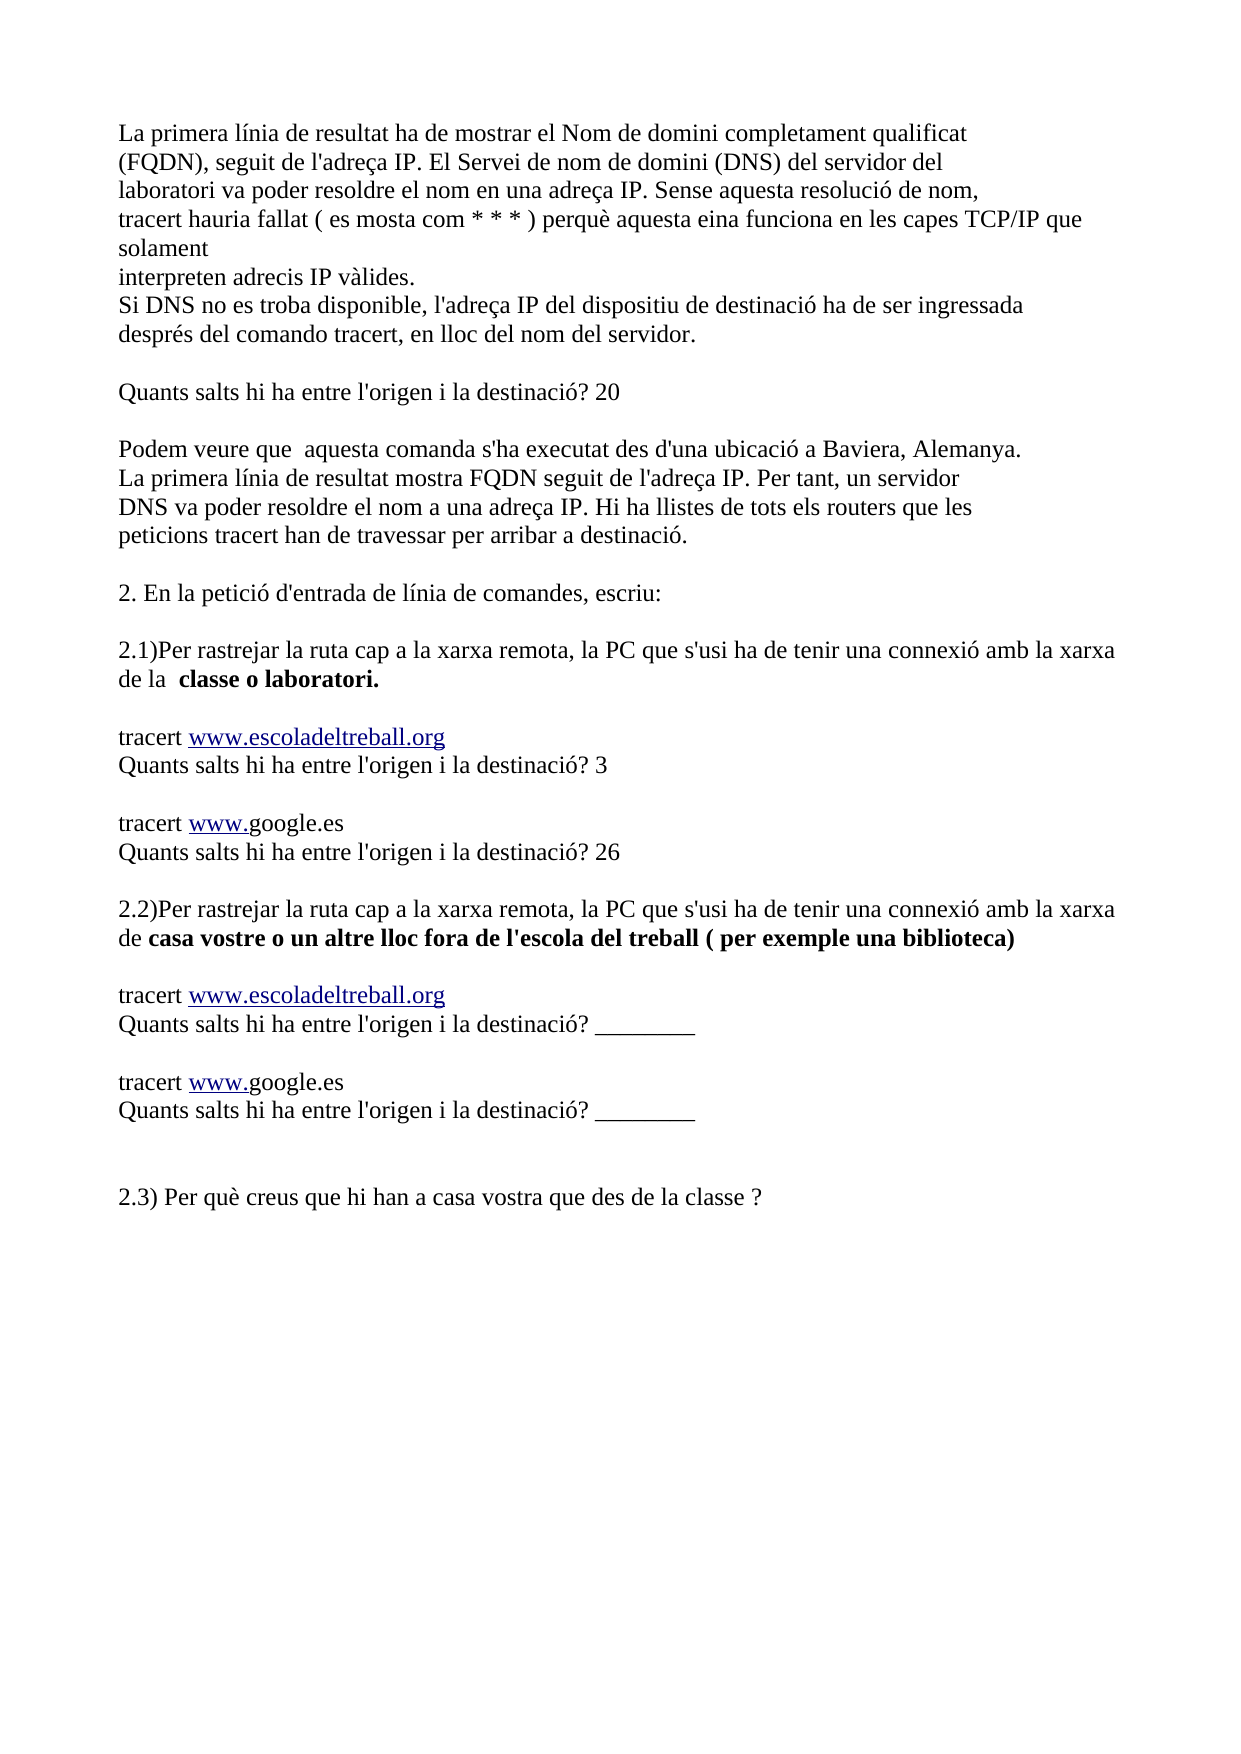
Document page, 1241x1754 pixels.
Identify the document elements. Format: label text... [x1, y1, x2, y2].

text tracert www.google.es [118, 808, 1122, 837]
text tracert www.escoladeltreball.org [118, 981, 1122, 1009]
text tracert www.escoladeltreball.org [118, 693, 1122, 751]
text 2.3) Per què creus que hi han a casa vostra que des de la classe ? [118, 1182, 1122, 1211]
text Podem veure que aquesta comanda s'ha executat des d'una ubicació a Baviera, Alemanya. La primera línia de resultat mostra FQDN seguit de l'adreça IP. Per tant, un servidor DNS va poder resoldre el nom a una adreça IP. Hi ha llistes de tots els routers que les peticions tracert han de travessar per arribar a destinació. 2. En la petició d'entrada de línia de comandes, escriu: [118, 434, 1122, 636]
text 2.1)Per rastrejar la ruta cap a la xarxa remota, la PC que s'usi ha de tenir una connexió amb la xarxa de la classe o laboratori. [118, 636, 1122, 693]
text Quants salts hi ha entre l'origen i la destinació? 26 [118, 837, 1122, 894]
text tracert www.google.es [118, 1067, 1122, 1096]
text La primera línia de resultat ha de mostrar el Nom de domini completament qualificat (FQDN), seguit de l'adreça IP. El Servei de nom de domini (DNS) del servidor del laboratori va poder resoldre el nom en una adreça IP. Sense aquesta resolució de nom, tracert hauria fallat ( es mosta com * * * ) perquè aquesta eina funciona en les capes TCP/IP que solament interpreten adrecis IP vàlides. Si DNS no es troba disponible, l'adreça IP del dispositiu de destinació ha de ser ingressada després del comando tracert, en lloc del nom del servidor. [118, 118, 1122, 348]
text 2.2)Per rastrejar la ruta cap a la xarxa remota, la PC que s'usi ha de tenir una connexió amb la xarxa de casa vostre o un altre lloc fora de l'escola del treball ( per exemple una biblioteca) [118, 894, 1122, 952]
text Quants salts hi ha entre l'origen i la destinació? ________ [118, 1009, 1122, 1038]
text Quants salts hi ha entre l'origen i la destinació? 20 [118, 377, 1122, 434]
text Quants salts hi ha entre l'origen i la destinació? 3 [118, 751, 1122, 779]
text Quants salts hi ha entre l'origen i la destinació? ________ [118, 1096, 1122, 1124]
